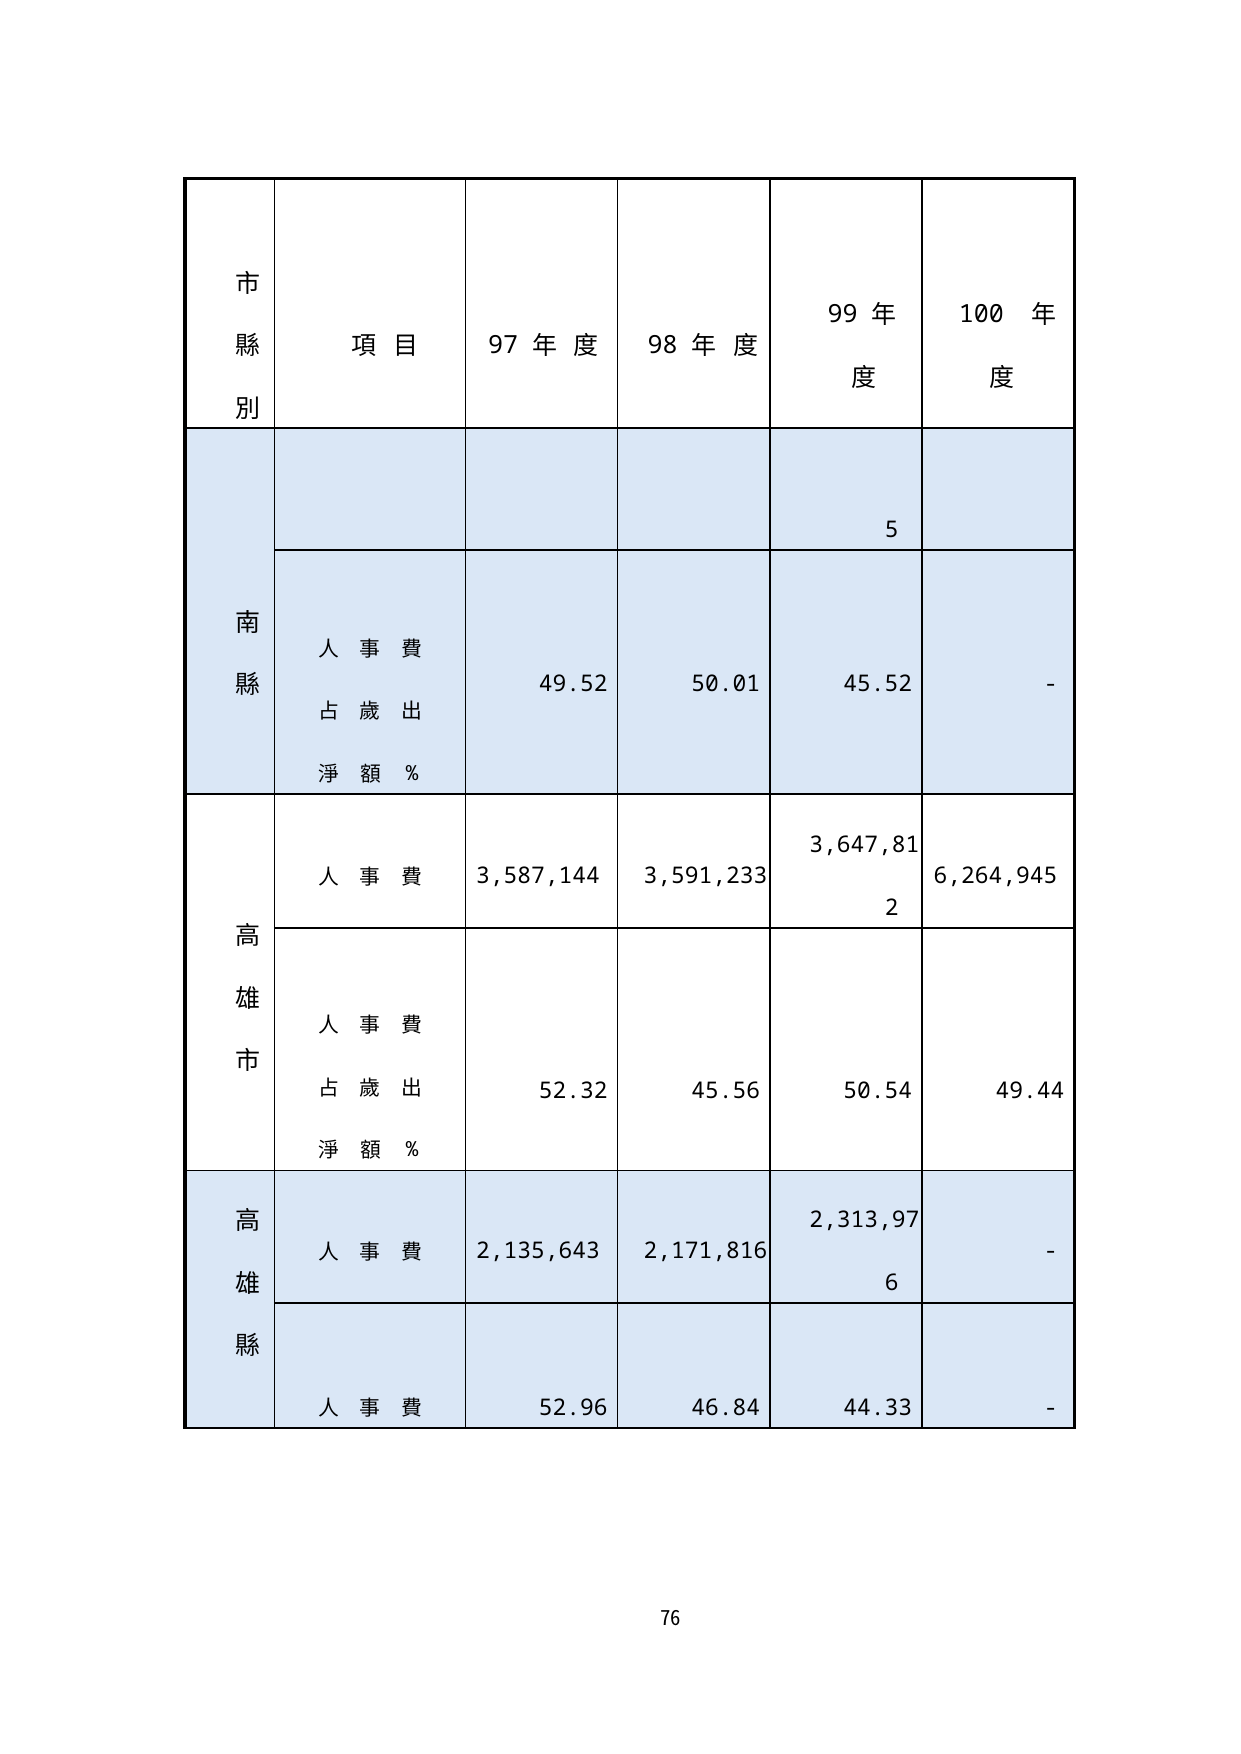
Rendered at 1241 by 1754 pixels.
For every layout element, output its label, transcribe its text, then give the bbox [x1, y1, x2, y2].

table_cell 南縣 [187, 429, 274, 793]
table_header 98年度 [618, 180, 769, 427]
table_cell 人事費占歲出淨額% [275, 929, 465, 1170]
table_cell 52.32 [466, 929, 617, 1170]
table_header 項目 [275, 180, 465, 427]
table_header 市縣別 [187, 180, 274, 427]
table_cell 50.01 [618, 551, 769, 793]
table_cell 49.52 [466, 551, 617, 793]
table_cell 50.54 [771, 929, 921, 1170]
table_cell 46.84 [618, 1304, 769, 1427]
table_cell [618, 429, 769, 549]
table_cell 44.33 [771, 1304, 921, 1427]
table_cell 52.96 [466, 1304, 617, 1427]
table_cell 2,171,816 [618, 1171, 769, 1302]
table_cell 人事費 [275, 1171, 465, 1302]
table_cell [275, 429, 465, 549]
table_cell 49.44 [923, 929, 1073, 1170]
table_cell 人事費 [275, 795, 465, 927]
table_cell 5 [771, 429, 921, 549]
table_cell 高雄市 [187, 795, 274, 1170]
table_header 99年度 [771, 180, 921, 427]
table_cell - [923, 551, 1073, 793]
table_cell 45.56 [618, 929, 769, 1170]
table_header 97年度 [466, 180, 617, 427]
table_cell - [923, 1304, 1073, 1427]
table_cell 6,264,945 [923, 795, 1073, 927]
table_cell 45.52 [771, 551, 921, 793]
table_cell 2,135,643 [466, 1171, 617, 1302]
table_cell 3,591,233 [618, 795, 769, 927]
table_header 100年度 [923, 180, 1073, 427]
table_cell - [923, 429, 1073, 549]
table_cell 人事費 [275, 1304, 465, 1427]
table_cell 2,313,976 [771, 1171, 921, 1302]
table_cell 3,587,144 [466, 795, 617, 927]
table_cell [466, 429, 617, 549]
table_cell - [923, 1171, 1073, 1302]
table_cell 人事費占歲出淨額% [275, 551, 465, 793]
table_cell 高雄縣 [187, 1171, 274, 1427]
table_cell 3,647,812 [771, 795, 921, 927]
